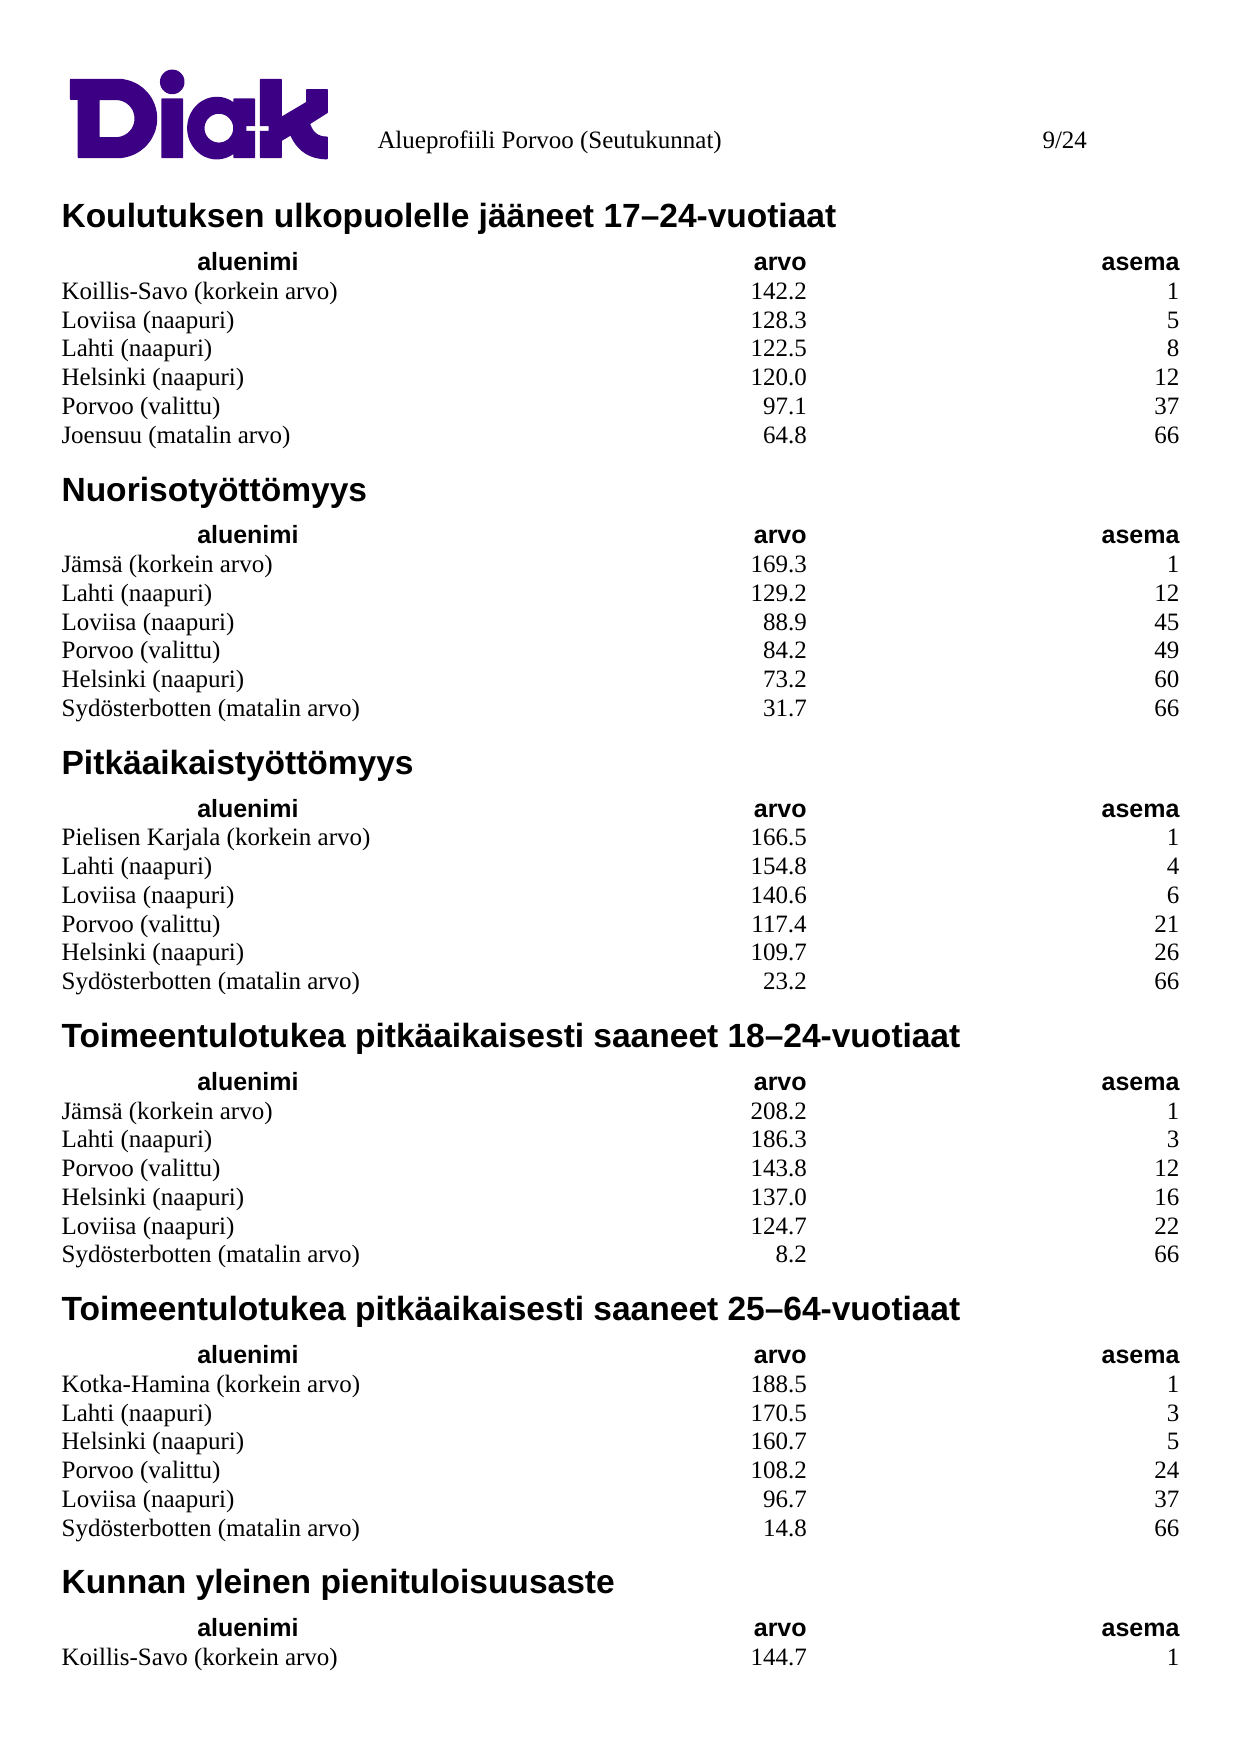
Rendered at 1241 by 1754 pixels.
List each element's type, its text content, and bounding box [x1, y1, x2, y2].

table_cell 66 [806, 693, 1179, 722]
table_cell 60 [806, 664, 1179, 693]
table_cell Jämsä (korkein arvo) [61, 1096, 434, 1124]
subtitle Pitkäaikaistyöttömyys [61, 743, 1179, 781]
table_cell 143.8 [434, 1153, 806, 1182]
table_cell 122.5 [434, 334, 806, 362]
table_cell Helsinki (naapuri) [61, 938, 434, 966]
table_cell Loviisa (naapuri) [61, 305, 434, 333]
table_cell 166.5 [434, 823, 806, 851]
subtitle Toimeentulotukea pitkäaikaisesti saaneet 25–64-vuotiaat [61, 1289, 1179, 1328]
table_cell 142.2 [434, 276, 806, 305]
table_cell 66 [806, 1240, 1179, 1268]
table_header arvo [434, 1614, 806, 1642]
table_cell 120.0 [434, 362, 806, 391]
table_cell Loviisa (naapuri) [61, 607, 434, 636]
table_cell Porvoo (valittu) [61, 636, 434, 664]
table_header aluenimi [61, 247, 434, 276]
table_cell 66 [806, 966, 1179, 995]
table_cell 96.7 [434, 1484, 806, 1513]
table_cell Lahti (naapuri) [61, 851, 434, 880]
table_cell 88.9 [434, 607, 806, 636]
table_cell 1 [806, 276, 1179, 305]
table_cell 109.7 [434, 938, 806, 966]
table_cell 37 [806, 1484, 1179, 1513]
table_header arvo [434, 794, 806, 822]
table_cell 5 [806, 305, 1179, 333]
table_cell 31.7 [434, 693, 806, 722]
table_cell 12 [806, 1153, 1179, 1182]
table_cell Kotka-Hamina (korkein arvo) [61, 1369, 434, 1398]
table_cell 66 [806, 1513, 1179, 1541]
table_header asema [806, 1340, 1179, 1369]
table_cell 16 [806, 1182, 1179, 1211]
table_cell 128.3 [434, 305, 806, 333]
table_cell 23.2 [434, 966, 806, 995]
table_cell Koillis-Savo (korkein arvo) [61, 276, 434, 305]
subtitle Kunnan yleinen pienituloisuusaste [61, 1562, 1179, 1601]
table_cell 137.0 [434, 1182, 806, 1211]
table_cell Helsinki (naapuri) [61, 1182, 434, 1211]
table_cell 97.1 [434, 391, 806, 420]
table_cell 4 [806, 851, 1179, 880]
table_cell Loviisa (naapuri) [61, 1211, 434, 1239]
table_cell Lahti (naapuri) [61, 334, 434, 362]
table_cell 144.7 [434, 1642, 806, 1671]
table_cell Lahti (naapuri) [61, 1125, 434, 1153]
table_cell 22 [806, 1211, 1179, 1239]
table_cell 169.3 [434, 549, 806, 578]
table_cell Porvoo (valittu) [61, 909, 434, 937]
table_cell 45 [806, 607, 1179, 636]
table_cell Koillis-Savo (korkein arvo) [61, 1642, 434, 1671]
table_cell 8.2 [434, 1240, 806, 1268]
table_cell 140.6 [434, 880, 806, 909]
table_cell Porvoo (valittu) [61, 1455, 434, 1484]
table_cell 26 [806, 938, 1179, 966]
table_cell Lahti (naapuri) [61, 1398, 434, 1426]
table_cell 208.2 [434, 1096, 806, 1124]
table_cell 3 [806, 1125, 1179, 1153]
table_cell 1 [806, 1642, 1179, 1671]
table_header arvo [434, 1067, 806, 1096]
table_cell 1 [806, 823, 1179, 851]
subtitle Nuorisotyöttömyys [61, 469, 1179, 508]
table_header arvo [434, 521, 806, 549]
table_cell Sydösterbotten (matalin arvo) [61, 966, 434, 995]
table_cell 5 [806, 1426, 1179, 1455]
table_cell Sydösterbotten (matalin arvo) [61, 1513, 434, 1541]
table_cell Helsinki (naapuri) [61, 1426, 434, 1455]
table_cell Loviisa (naapuri) [61, 880, 434, 909]
table_cell 64.8 [434, 420, 806, 448]
table_cell 24 [806, 1455, 1179, 1484]
table_header aluenimi [61, 1340, 434, 1369]
table_cell 49 [806, 636, 1179, 664]
table_cell 1 [806, 1096, 1179, 1124]
table_header aluenimi [61, 1067, 434, 1096]
table_cell 84.2 [434, 636, 806, 664]
table_cell 1 [806, 549, 1179, 578]
subtitle Toimeentulotukea pitkäaikaisesti saaneet 18–24-vuotiaat [61, 1016, 1179, 1054]
table_cell 3 [806, 1398, 1179, 1426]
table_header asema [806, 1614, 1179, 1642]
table_cell 117.4 [434, 909, 806, 937]
table_cell 188.5 [434, 1369, 806, 1398]
table_cell 12 [806, 578, 1179, 607]
table_cell 12 [806, 362, 1179, 391]
table_cell 124.7 [434, 1211, 806, 1239]
table_cell 21 [806, 909, 1179, 937]
table_cell 129.2 [434, 578, 806, 607]
table_cell 160.7 [434, 1426, 806, 1455]
table_cell Joensuu (matalin arvo) [61, 420, 434, 448]
table_cell 14.8 [434, 1513, 806, 1541]
table_cell Jämsä (korkein arvo) [61, 549, 434, 578]
table_cell 108.2 [434, 1455, 806, 1484]
table_cell 8 [806, 334, 1179, 362]
table_cell Porvoo (valittu) [61, 1153, 434, 1182]
table_cell Loviisa (naapuri) [61, 1484, 434, 1513]
table_cell 6 [806, 880, 1179, 909]
table_header aluenimi [61, 521, 434, 549]
table_header asema [806, 247, 1179, 276]
table_cell Sydösterbotten (matalin arvo) [61, 693, 434, 722]
table_cell Lahti (naapuri) [61, 578, 434, 607]
table_header arvo [434, 1340, 806, 1369]
table_header asema [806, 521, 1179, 549]
table_cell 186.3 [434, 1125, 806, 1153]
table_cell Porvoo (valittu) [61, 391, 434, 420]
table_header asema [806, 1067, 1179, 1096]
table_header arvo [434, 247, 806, 276]
table_cell 66 [806, 420, 1179, 448]
table_cell 170.5 [434, 1398, 806, 1426]
table_cell 37 [806, 391, 1179, 420]
table_cell Sydösterbotten (matalin arvo) [61, 1240, 434, 1268]
table_header aluenimi [61, 794, 434, 822]
table_cell Helsinki (naapuri) [61, 362, 434, 391]
subtitle Koulutuksen ulkopuolelle jääneet 17–24-vuotiaat [61, 196, 1179, 235]
table_cell 73.2 [434, 664, 806, 693]
table_cell Pielisen Karjala (korkein arvo) [61, 823, 434, 851]
table_cell 154.8 [434, 851, 806, 880]
table_header asema [806, 794, 1179, 822]
table_cell 1 [806, 1369, 1179, 1398]
table_cell Helsinki (naapuri) [61, 664, 434, 693]
table_header aluenimi [61, 1614, 434, 1642]
